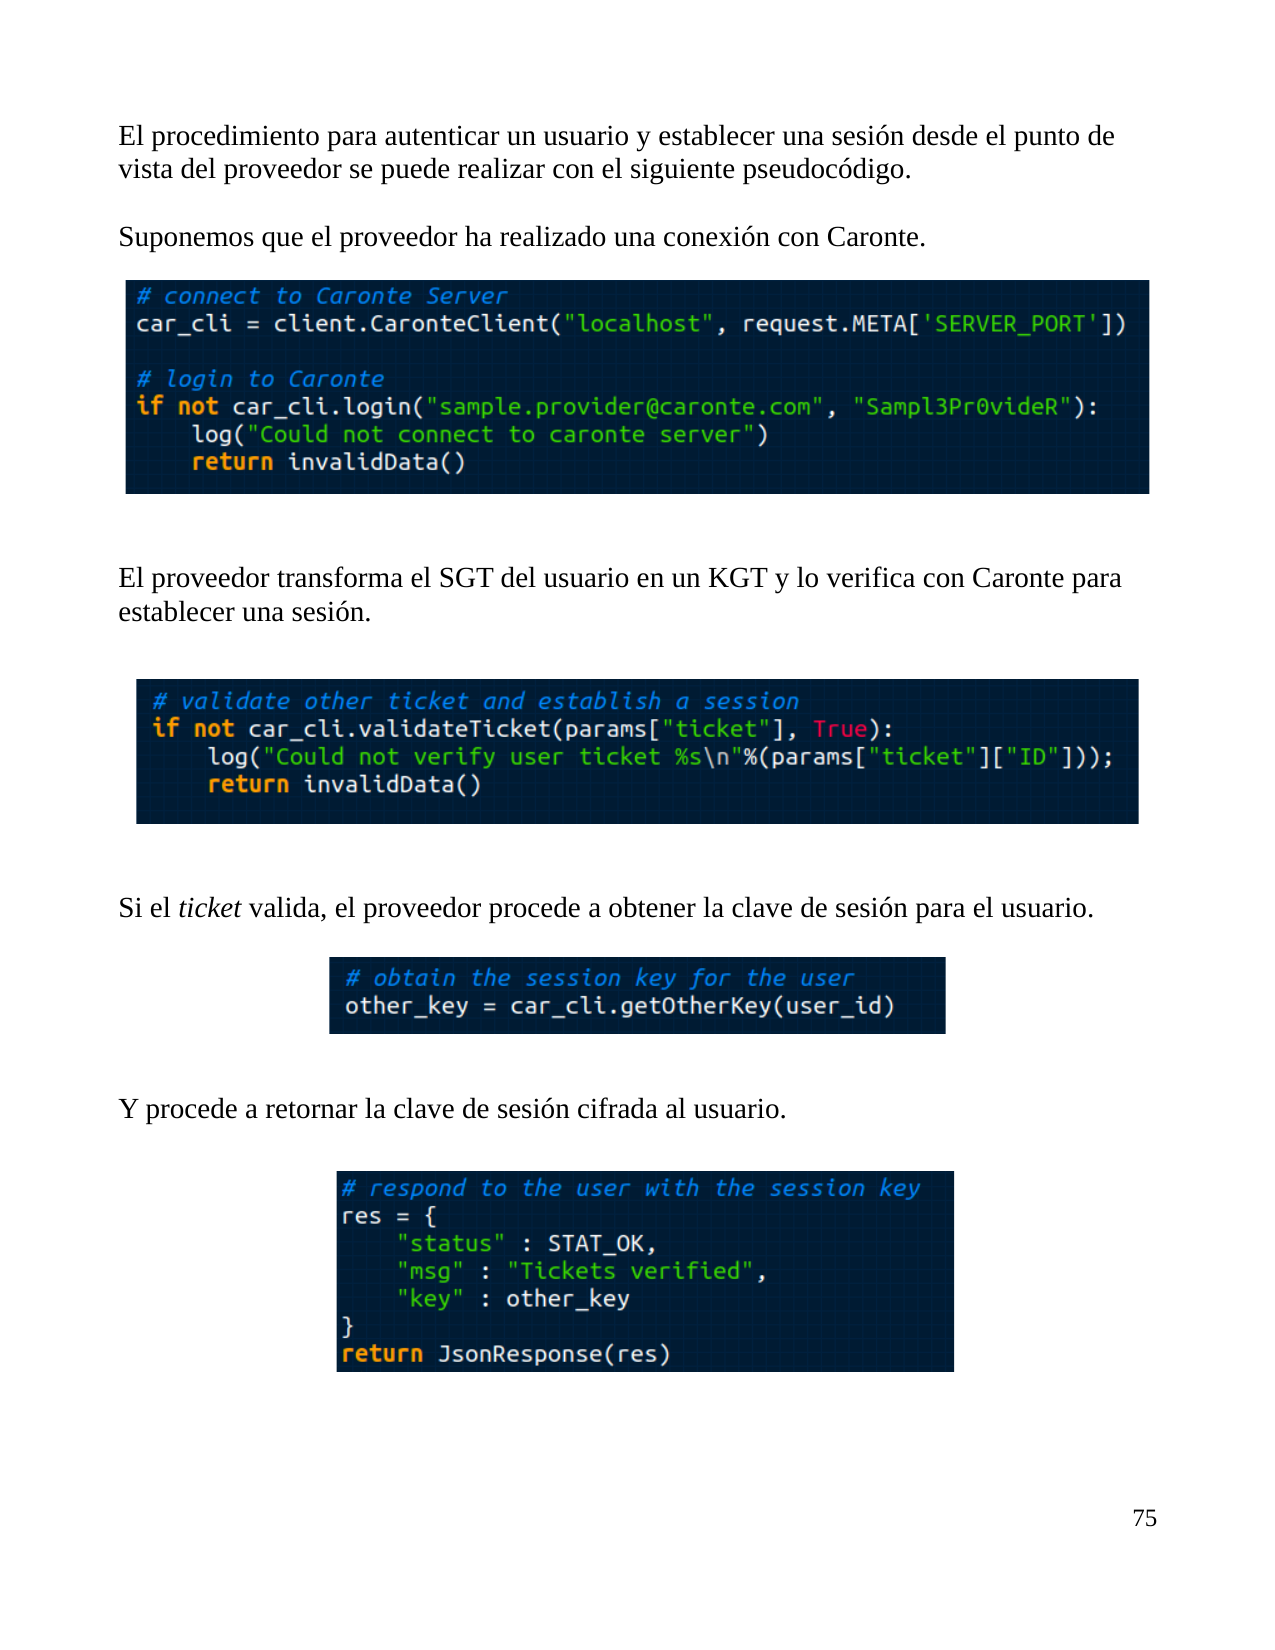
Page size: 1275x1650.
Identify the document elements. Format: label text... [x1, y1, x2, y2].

picture [125, 280, 1150, 494]
text El proveedor transforma el SGT del usuario en un KGT y lo verifica con Caronte para establecer una sesión. [118, 560, 1157, 627]
picture [136, 679, 1139, 824]
text Y procede a retornar la clave de sesión cifrada al usuario. [118, 1092, 1157, 1125]
picture [329, 957, 946, 1034]
text El procedimiento para autenticar un usuario y establecer una sesión desde el punto de vista del proveedor se puede realizar con el siguiente pseudocódigo. [118, 118, 1157, 185]
text Si el ticket valida, el proveedor procede a obtener la clave de sesión para el usuario. [118, 890, 1157, 924]
text Suponemos que el proveedor ha realizado una conexión con Caronte. [118, 219, 1157, 252]
picture [336, 1171, 955, 1372]
